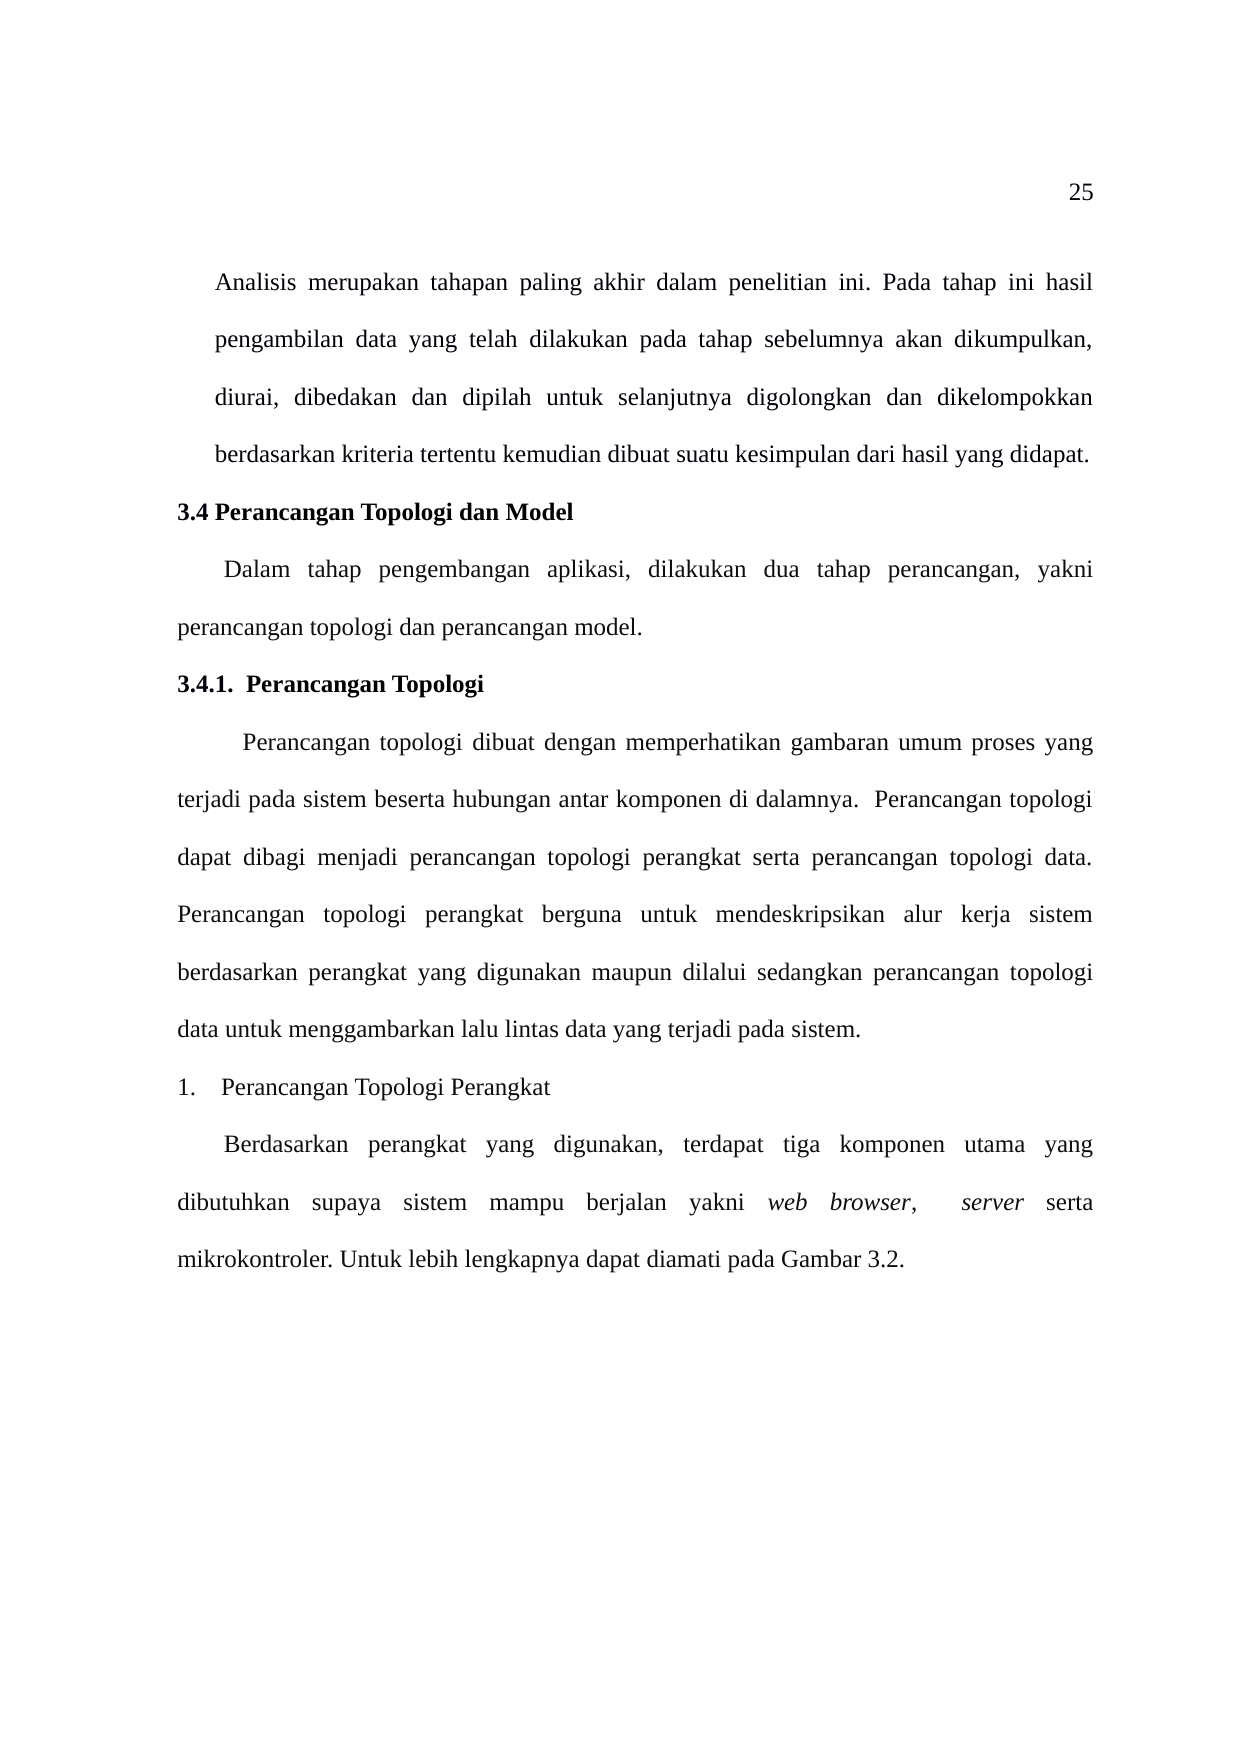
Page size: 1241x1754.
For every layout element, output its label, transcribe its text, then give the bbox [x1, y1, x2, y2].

subtitle 3.4.1. Perancangan Topologi [177, 669, 1093, 698]
text Dalam tahap pengembangan aplikasi, dilakukan dua tahap perancangan, yakni perancangan topologi dan perancangan model. [177, 554, 1093, 641]
text 1. Perancangan Topologi Perangkat [177, 1072, 1093, 1101]
text Perancangan topologi dibuat dengan memperhatikan gambaran umum proses yang terjadi pada sistem beserta hubungan antar komponen di dalamnya. Perancangan topologi dapat dibagi menjadi perancangan topologi perangkat serta perancangan topologi data. Perancangan topologi perangkat berguna untuk mendeskripsikan alur kerja sistem berdasarkan perangkat yang digunakan maupun dilalui sedangkan perancangan topologi data untuk menggambarkan lalu lintas data yang terjadi pada sistem. [177, 727, 1093, 1043]
subtitle 3.4 Perancangan Topologi dan Model [177, 497, 1093, 526]
text Analisis merupakan tahapan paling akhir dalam penelitian ini. Pada tahap ini hasil pengambilan data yang telah dilakukan pada tahap sebelumnya akan dikumpulkan, diurai, dibedakan dan dipilah untuk selanjutnya digolongkan dan dikelompokkan berdasarkan kriteria tertentu kemudian dibuat suatu kesimpulan dari hasil yang didapat. [214, 267, 1093, 468]
text Berdasarkan perangkat yang digunakan, terdapat tiga komponen utama yang dibutuhkan supaya sistem mampu berjalan yakni web browser, server serta mikrokontroler. Untuk lebih lengkapnya dapat diamati pada Gambar 3.2. [177, 1129, 1093, 1273]
